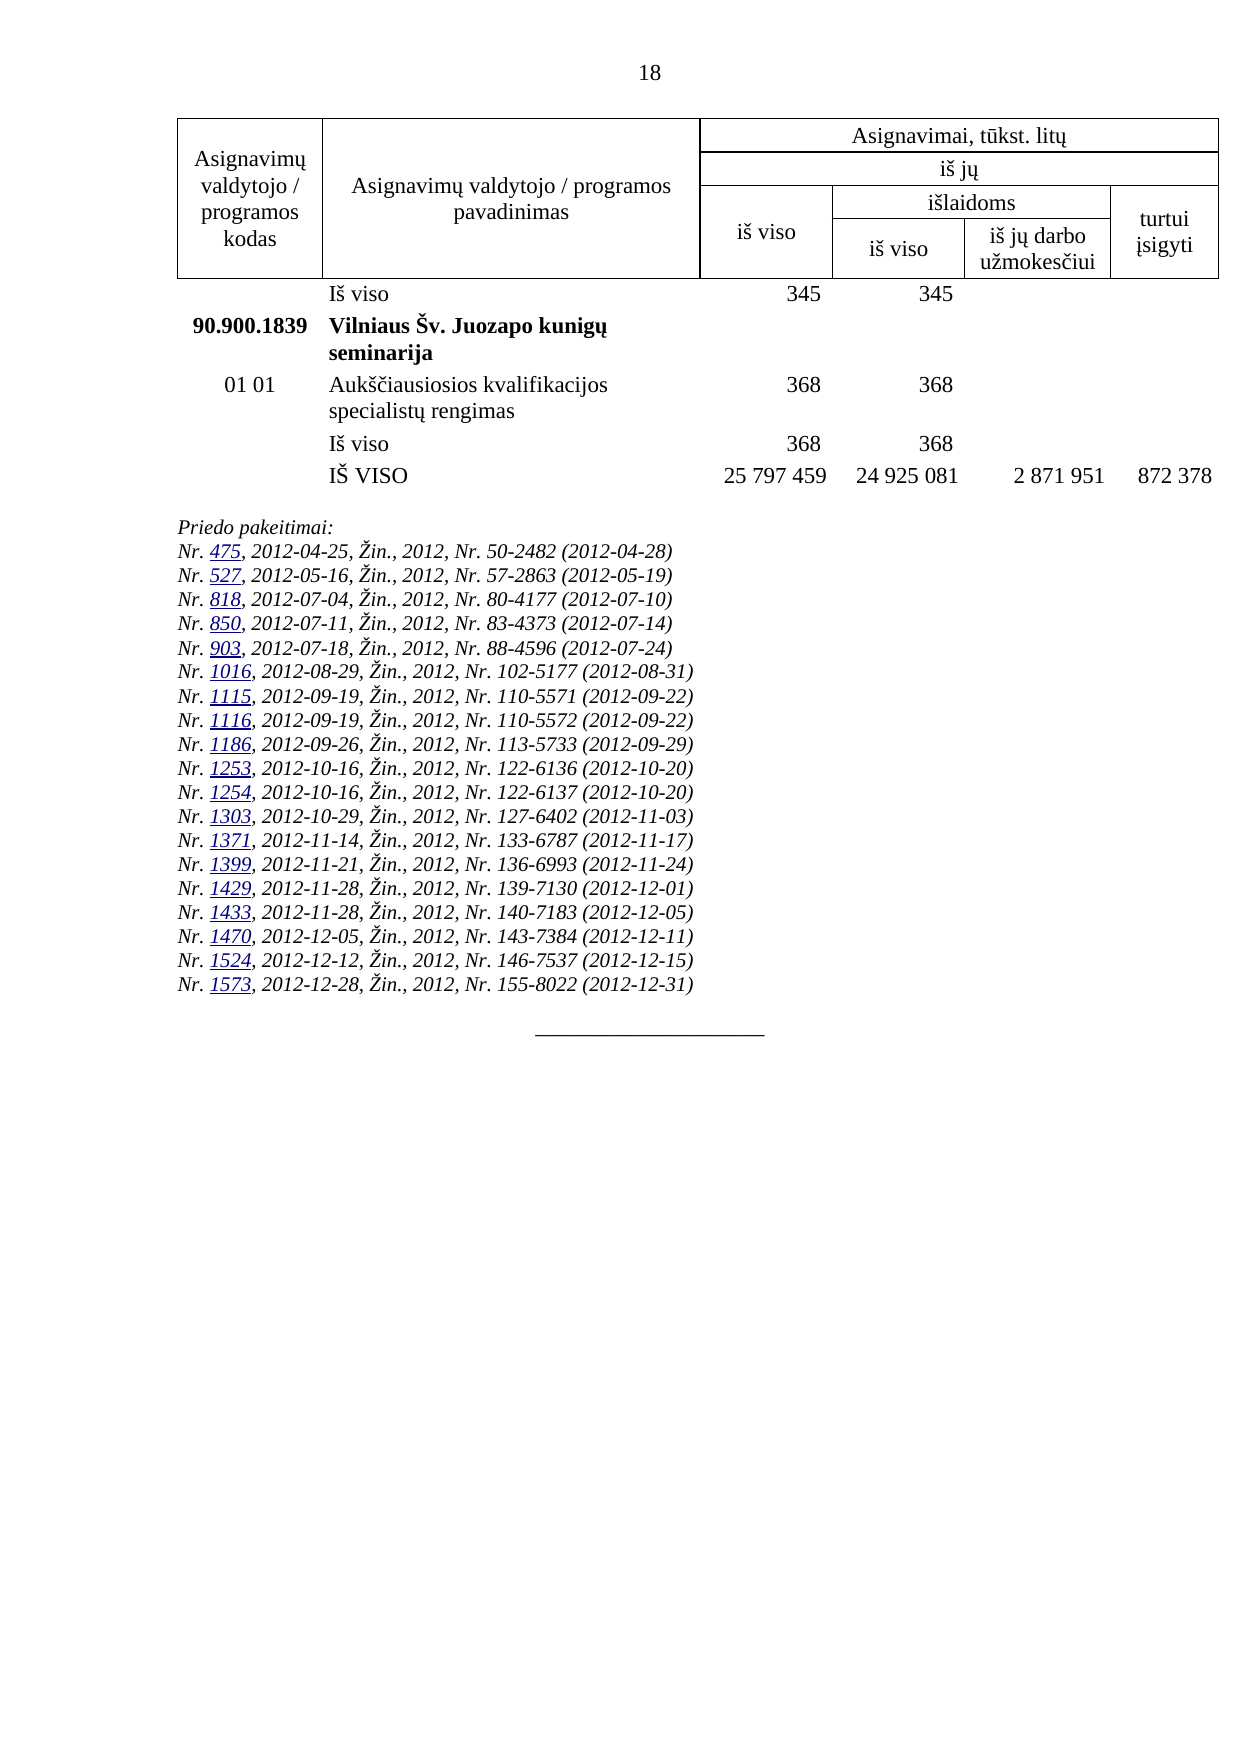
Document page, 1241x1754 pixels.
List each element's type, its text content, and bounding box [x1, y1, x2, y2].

table_cell iš viso [701, 186, 832, 277]
table_cell [965, 368, 1111, 427]
table_cell [965, 310, 1111, 368]
table_cell [1111, 368, 1218, 427]
text Nr. 1371, 2012-11-14, Žin., 2012, Nr. 133-6787 (2012-11-17) [177, 828, 1122, 852]
text Nr. 1303, 2012-10-29, Žin., 2012, Nr. 127-6402 (2012-11-03) [177, 804, 1122, 828]
table_cell 01 01 [177, 368, 322, 427]
table_cell Iš viso [323, 279, 700, 309]
table_cell 345 [700, 279, 832, 309]
table_cell 368 [833, 427, 965, 459]
text Nr. 1116, 2012-09-19, Žin., 2012, Nr. 110-5572 (2012-09-22) [177, 708, 1122, 732]
table_cell 368 [700, 427, 832, 459]
table_cell iš jų [701, 153, 1218, 184]
text Nr. 475, 2012-04-25, Žin., 2012, Nr. 50-2482 (2012-04-28) [177, 539, 1122, 563]
text Nr. 1429, 2012-11-28, Žin., 2012, Nr. 139-7130 (2012-12-01) [177, 876, 1122, 900]
table_cell Iš viso [323, 427, 700, 459]
text Nr. 1254, 2012-10-16, Žin., 2012, Nr. 122-6137 (2012-10-20) [177, 780, 1122, 804]
table_cell [177, 279, 322, 309]
table_cell išlaidoms [833, 186, 1110, 218]
text Nr. 818, 2012-07-04, Žin., 2012, Nr. 80-4177 (2012-07-10) [177, 587, 1122, 611]
text Nr. 527, 2012-05-16, Žin., 2012, Nr. 57-2863 (2012-05-19) [177, 563, 1122, 587]
table_cell turtui įsigyti [1111, 186, 1218, 277]
table_cell [965, 427, 1111, 459]
text Priedo pakeitimai: [177, 515, 1122, 539]
table_cell 345 [833, 279, 965, 309]
text Nr. 1399, 2012-11-21, Žin., 2012, Nr. 136-6993 (2012-11-24) [177, 852, 1122, 876]
table_cell Aukščiausiosios kvalifikacijos specialistų rengimas [323, 368, 700, 427]
table_cell 25 797 459 [700, 459, 832, 491]
text Nr. 1186, 2012-09-26, Žin., 2012, Nr. 113-5733 (2012-09-29) [177, 732, 1122, 756]
table_cell [965, 279, 1111, 309]
table_cell iš viso [833, 219, 964, 277]
table_cell 872 378 [1111, 459, 1218, 491]
table_cell [177, 459, 322, 491]
table_cell [1111, 427, 1218, 459]
table_cell 90.900.1839 [177, 310, 322, 368]
table_header Asignavimai, tūkst. litų [701, 119, 1218, 151]
table_cell IŠ VISO [323, 459, 700, 491]
table_cell [833, 310, 965, 368]
table_cell 2 871 951 [965, 459, 1111, 491]
table_cell [1111, 279, 1218, 309]
text Nr. 1470, 2012-12-05, Žin., 2012, Nr. 143-7384 (2012-12-11) [177, 924, 1122, 948]
table_cell [700, 310, 832, 368]
table_cell iš jų darbo užmokesčiui [965, 219, 1110, 277]
table_header Asignavimų valdytojo / programos pavadinimas [323, 119, 699, 277]
table_cell [177, 427, 322, 459]
text Nr. 1115, 2012-09-19, Žin., 2012, Nr. 110-5571 (2012-09-22) [177, 683, 1122, 708]
table_cell Vilniaus Šv. Juozapo kunigų seminarija [323, 310, 700, 368]
text Nr. 1433, 2012-11-28, Žin., 2012, Nr. 140-7183 (2012-12-05) [177, 900, 1122, 924]
table_header Asignavimų valdytojo / programos kodas [178, 119, 322, 277]
text Nr. 1524, 2012-12-12, Žin., 2012, Nr. 146-7537 (2012-12-15) [177, 948, 1122, 972]
table_cell 24 925 081 [833, 459, 965, 491]
table_cell [1111, 310, 1218, 368]
text Nr. 1573, 2012-12-28, Žin., 2012, Nr. 155-8022 (2012-12-31) [177, 972, 1122, 996]
text –––––––––––––––––––– [177, 1020, 1122, 1047]
table_cell 368 [700, 368, 832, 427]
table_cell 368 [833, 368, 965, 427]
text Nr. 850, 2012-07-11, Žin., 2012, Nr. 83-4373 (2012-07-14) [177, 611, 1122, 635]
text Nr. 1253, 2012-10-16, Žin., 2012, Nr. 122-6136 (2012-10-20) [177, 756, 1122, 780]
text Nr. 903, 2012-07-18, Žin., 2012, Nr. 88-4596 (2012-07-24) [177, 635, 1122, 659]
text Nr. 1016, 2012-08-29, Žin., 2012, Nr. 102-5177 (2012-08-31) [177, 659, 1122, 683]
